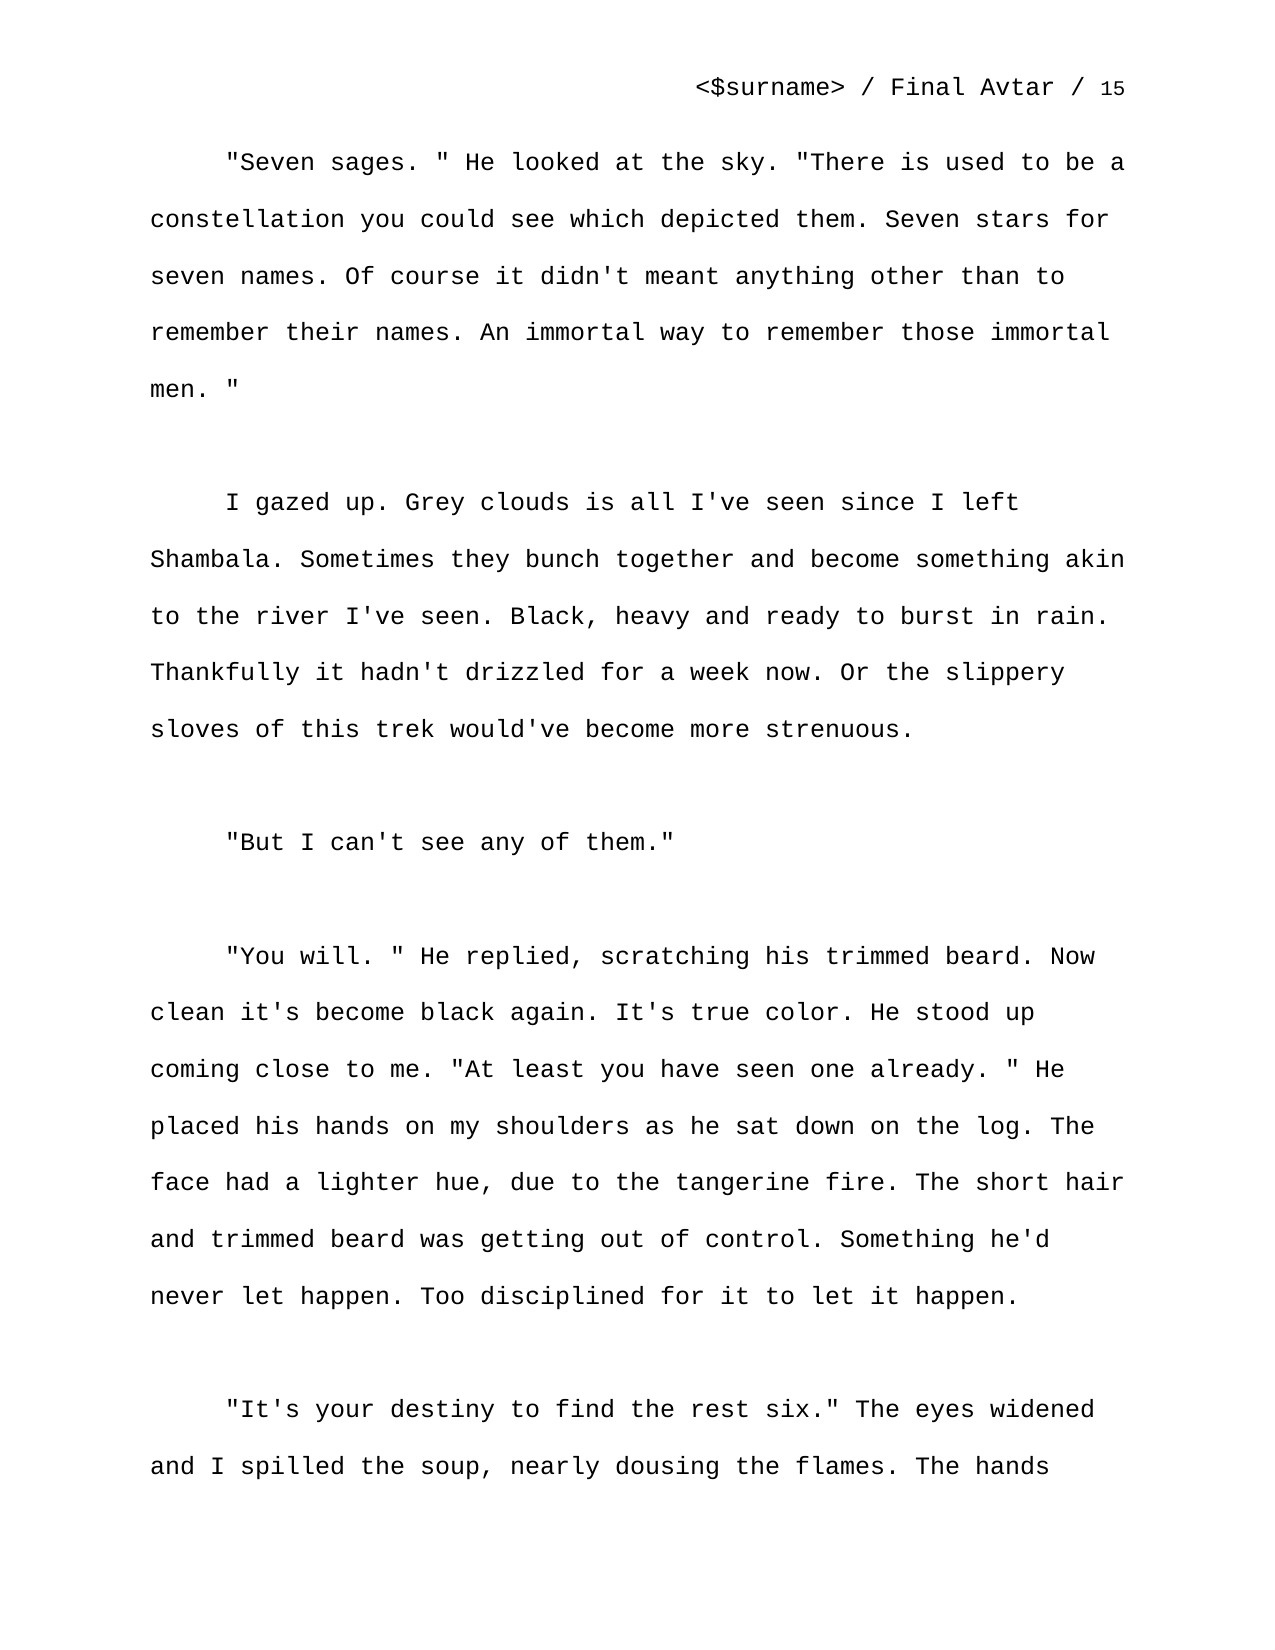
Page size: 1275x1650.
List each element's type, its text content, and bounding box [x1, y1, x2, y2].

text I gazed up. Grey clouds is all I've seen since I left Shambala. Sometimes they bunch together and become something akin to the river I've seen. Black, heavy and ready to burst in rain. Thankfully it hadn't drizzled for a week now. Or the slippery sloves of this trek would've become more strenuous. [150, 490, 1125, 745]
text "But I can't see any of them." [150, 830, 1125, 858]
text "It's your destiny to find the rest six." The eyes widened and I spilled the soup, nearly dousing the flames. The hands [150, 1397, 1125, 1482]
text "Seven sages. " He looked at the sky. "There is used to be a constellation you could see which depicted them. Seven stars for seven names. Of course it didn't meant anything other than to remember their names. An immortal way to remember those immortal men. " [150, 150, 1125, 405]
text "You will. " He replied, scratching his trimmed beard. Now clean it's become black again. It's true color. He stood up coming close to me. "At least you have seen one already. " He placed his hands on my shoulders as he sat down on the log. The face had a lighter hue, due to the tangerine fire. The short hair and trimmed beard was getting out of control. Something he'd never let happen. Too disciplined for it to let it happen. [150, 943, 1125, 1312]
